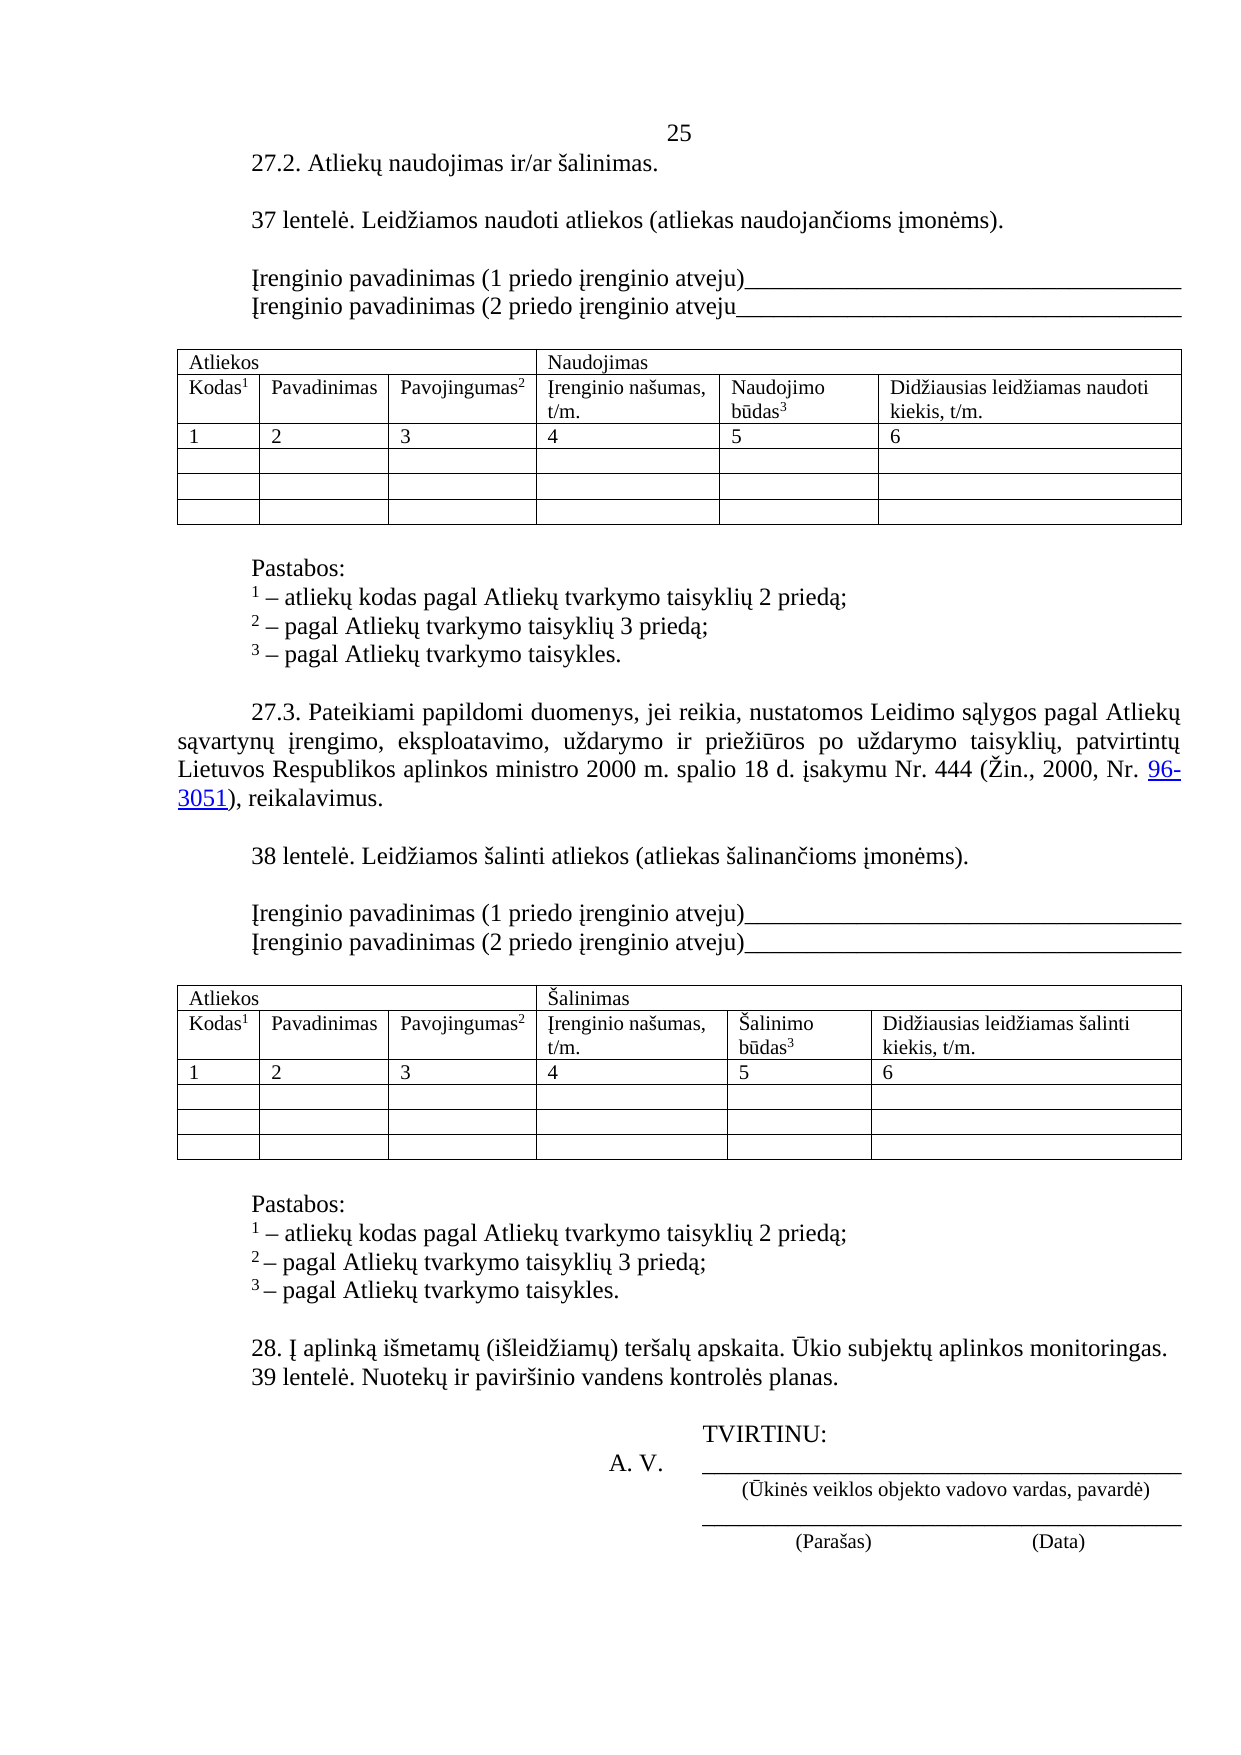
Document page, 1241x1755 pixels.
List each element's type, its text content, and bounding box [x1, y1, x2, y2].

table_cell [537, 449, 719, 473]
table_cell [537, 1085, 727, 1109]
table_cell [178, 449, 259, 473]
table_cell [260, 500, 388, 523]
table_cell Didžiausias leidžiamas šalinti kiekis, t/m. [872, 1011, 1181, 1059]
table_cell [178, 1085, 259, 1109]
table_cell [178, 1135, 259, 1159]
text 1 – atliekų kodas pagal Atliekų tvarkymo taisyklių 2 priedą; [177, 1218, 1181, 1247]
table_cell Kodas1 [178, 375, 259, 423]
table_cell [720, 500, 878, 523]
text A. V. [177, 1448, 1181, 1477]
table_cell Didžiausias leidžiamas naudoti kiekis, t/m. [879, 375, 1181, 423]
text Įrenginio pavadinimas (2 priedo įrenginio atveju) [177, 927, 1181, 956]
text Įrenginio pavadinimas (1 priedo įrenginio atveju) [177, 263, 1181, 291]
table_cell [720, 449, 878, 473]
table_cell 3 [389, 424, 536, 448]
table_cell [260, 449, 388, 473]
text 1 – atliekų kodas pagal Atliekų tvarkymo taisyklių 2 priedą; [177, 582, 1181, 611]
text Pastabos: [177, 553, 1181, 582]
table_cell [178, 1110, 259, 1134]
table_cell 1 [178, 1060, 259, 1084]
table_cell [389, 1135, 536, 1159]
table_cell [728, 1110, 871, 1134]
table_cell [879, 474, 1181, 498]
text (Parašas) (Data) [177, 1529, 1181, 1553]
table_cell 5 [720, 424, 878, 448]
text 39 lentelė. Nuotekų ir paviršinio vandens kontrolės planas. [177, 1362, 1181, 1390]
text 27.3. Pateikiami papildomi duomenys, jei reikia, nustatomos Leidimo sąlygos pagal Atliekų sąvartynų įrengimo, eksploatavimo, uždarymo ir priežiūros po uždarymo taisyklių, patvirtintų Lietuvos Respublikos aplinkos ministro 2000 m. spalio 18 d. įsakymu Nr. 444 (Žin., 2000, Nr. 96-3051), reikalavimus. [177, 697, 1181, 812]
table_cell 2 [260, 1060, 388, 1084]
text 38 lentelė. Leidžiamos šalinti atliekos (atliekas šalinančioms įmonėms). [177, 841, 1181, 869]
table_cell [389, 449, 536, 473]
table_cell Pavojingumas2 [389, 1011, 536, 1059]
table_header Atliekos [178, 986, 536, 1010]
text Įrenginio pavadinimas (2 priedo įrenginio atveju [177, 291, 1181, 320]
table_cell [872, 1085, 1181, 1109]
text 3 – pagal Atliekų tvarkymo taisykles. [177, 639, 1181, 668]
text (Ūkinės veiklos objekto vadovo vardas, pavardė) [177, 1477, 1181, 1501]
table_cell [728, 1085, 871, 1109]
table_cell [537, 1110, 727, 1134]
table_cell [728, 1135, 871, 1159]
table_cell Įrenginio našumas, t/m. [537, 1011, 727, 1059]
table_cell [178, 474, 259, 498]
table_header Atliekos [178, 350, 536, 374]
table_cell Įrenginio našumas, t/m. [537, 375, 719, 423]
table_header Šalinimas [537, 986, 1181, 1010]
table_cell 3 [389, 1060, 536, 1084]
table_cell [389, 1085, 536, 1109]
table_cell 6 [872, 1060, 1181, 1084]
table_cell Naudojimo būdas3 [720, 375, 878, 423]
table_cell Pavadinimas [260, 1011, 388, 1059]
table_cell 4 [537, 424, 719, 448]
table_cell [879, 500, 1181, 523]
text 37 lentelė. Leidžiamos naudoti atliekos (atliekas naudojančioms įmonėms). [177, 205, 1181, 234]
text Pastabos: [177, 1189, 1181, 1218]
table_cell Pavojingumas2 [389, 375, 536, 423]
table_cell [537, 500, 719, 523]
text 2 – pagal Atliekų tvarkymo taisyklių 3 priedą; [177, 611, 1181, 639]
table_cell [879, 449, 1181, 473]
text Įrenginio pavadinimas (1 priedo įrenginio atveju) [177, 898, 1181, 927]
table_cell [260, 1110, 388, 1134]
table_cell [260, 1135, 388, 1159]
table_cell 2 [260, 424, 388, 448]
table_cell [389, 1110, 536, 1134]
text 2 – pagal Atliekų tvarkymo taisyklių 3 priedą; [177, 1247, 1181, 1275]
table_cell Pavadinimas [260, 375, 388, 423]
table_cell 6 [879, 424, 1181, 448]
table_cell [720, 474, 878, 498]
table_cell [537, 1135, 727, 1159]
text 28. Į aplinką išmetamų (išleidžiamų) teršalų apskaita. Ūkio subjektų aplinkos monitoringas. [177, 1333, 1181, 1362]
table_cell [872, 1135, 1181, 1159]
table_cell 1 [178, 424, 259, 448]
table_cell [389, 474, 536, 498]
table_cell Kodas1 [178, 1011, 259, 1059]
table_header Naudojimas [537, 350, 1181, 374]
table_cell [260, 474, 388, 498]
text 3 – pagal Atliekų tvarkymo taisykles. [177, 1275, 1181, 1304]
table_cell 5 [728, 1060, 871, 1084]
table_cell [872, 1110, 1181, 1134]
table_cell [389, 500, 536, 523]
table_cell [178, 500, 259, 523]
text TVIRTINU: [177, 1419, 1181, 1448]
table_cell [260, 1085, 388, 1109]
table_cell 4 [537, 1060, 727, 1084]
table_cell [537, 474, 719, 498]
text 27.2. Atliekų naudojimas ir/ar šalinimas. [177, 148, 1181, 176]
table_cell Šalinimo būdas3 [728, 1011, 871, 1059]
